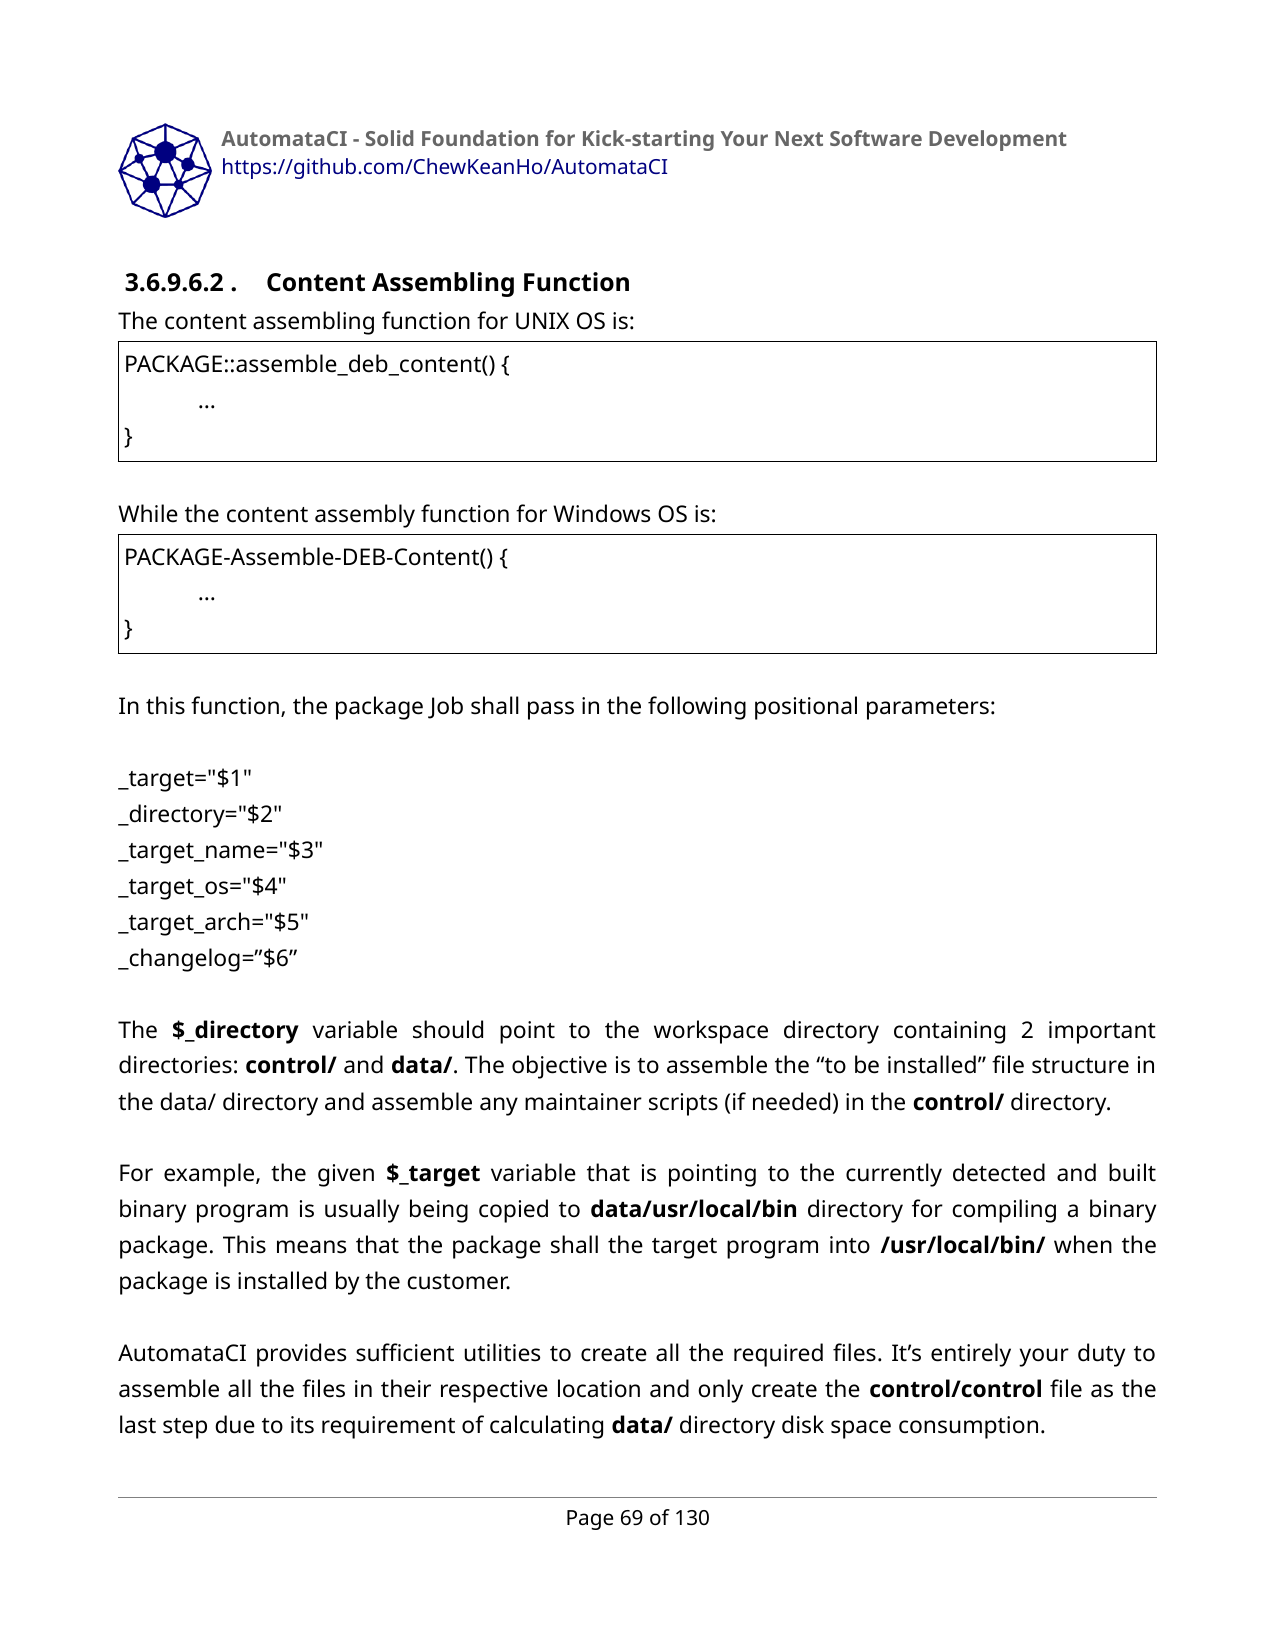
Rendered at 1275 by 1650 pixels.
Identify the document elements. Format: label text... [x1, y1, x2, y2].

text _target="$1" [118, 762, 1157, 793]
text _directory="$2" [118, 798, 1157, 829]
picture [118, 123, 212, 218]
text The $_directory variable should point to the workspace directory containing 2 important directories: control/ and data/. The objective is to assemble the “to be installed” file structure in the data/ directory and assemble any maintainer scripts (if needed) in the control/ directory. [118, 1013, 1157, 1117]
text AutomataCI provides sufficient utilities to create all the required files. It’s entirely your duty to assemble all the files in their respective location and only create the control/control file as the last step due to its requirement of calculating data/ directory disk space consumption. [118, 1337, 1157, 1440]
subtitle Content Assembling Function [118, 265, 1157, 299]
table_header PACKAGE::assemble_deb_content() { … } [119, 342, 1156, 461]
text _target_name="$3" [118, 834, 1157, 865]
table_header PACKAGE-Assemble-DEB-Content() { … } [119, 535, 1156, 653]
text _target_arch="$5" [118, 906, 1157, 937]
text While the content assembly function for Windows OS is: [118, 498, 1157, 529]
text The content assembling function for UNIX OS is: [118, 305, 1157, 337]
text For example, the given $_target variable that is pointing to the currently detected and built binary program is usually being copied to data/usr/local/bin directory for compiling a binary package. This means that the package shall the target program into /usr/local/bin/ when the package is installed by the customer. [118, 1157, 1157, 1296]
text _changelog=”$6” [118, 942, 1157, 973]
text In this function, the package Job shall pass in the following positional parameters: [118, 690, 1157, 721]
text _target_os="$4" [118, 870, 1157, 901]
